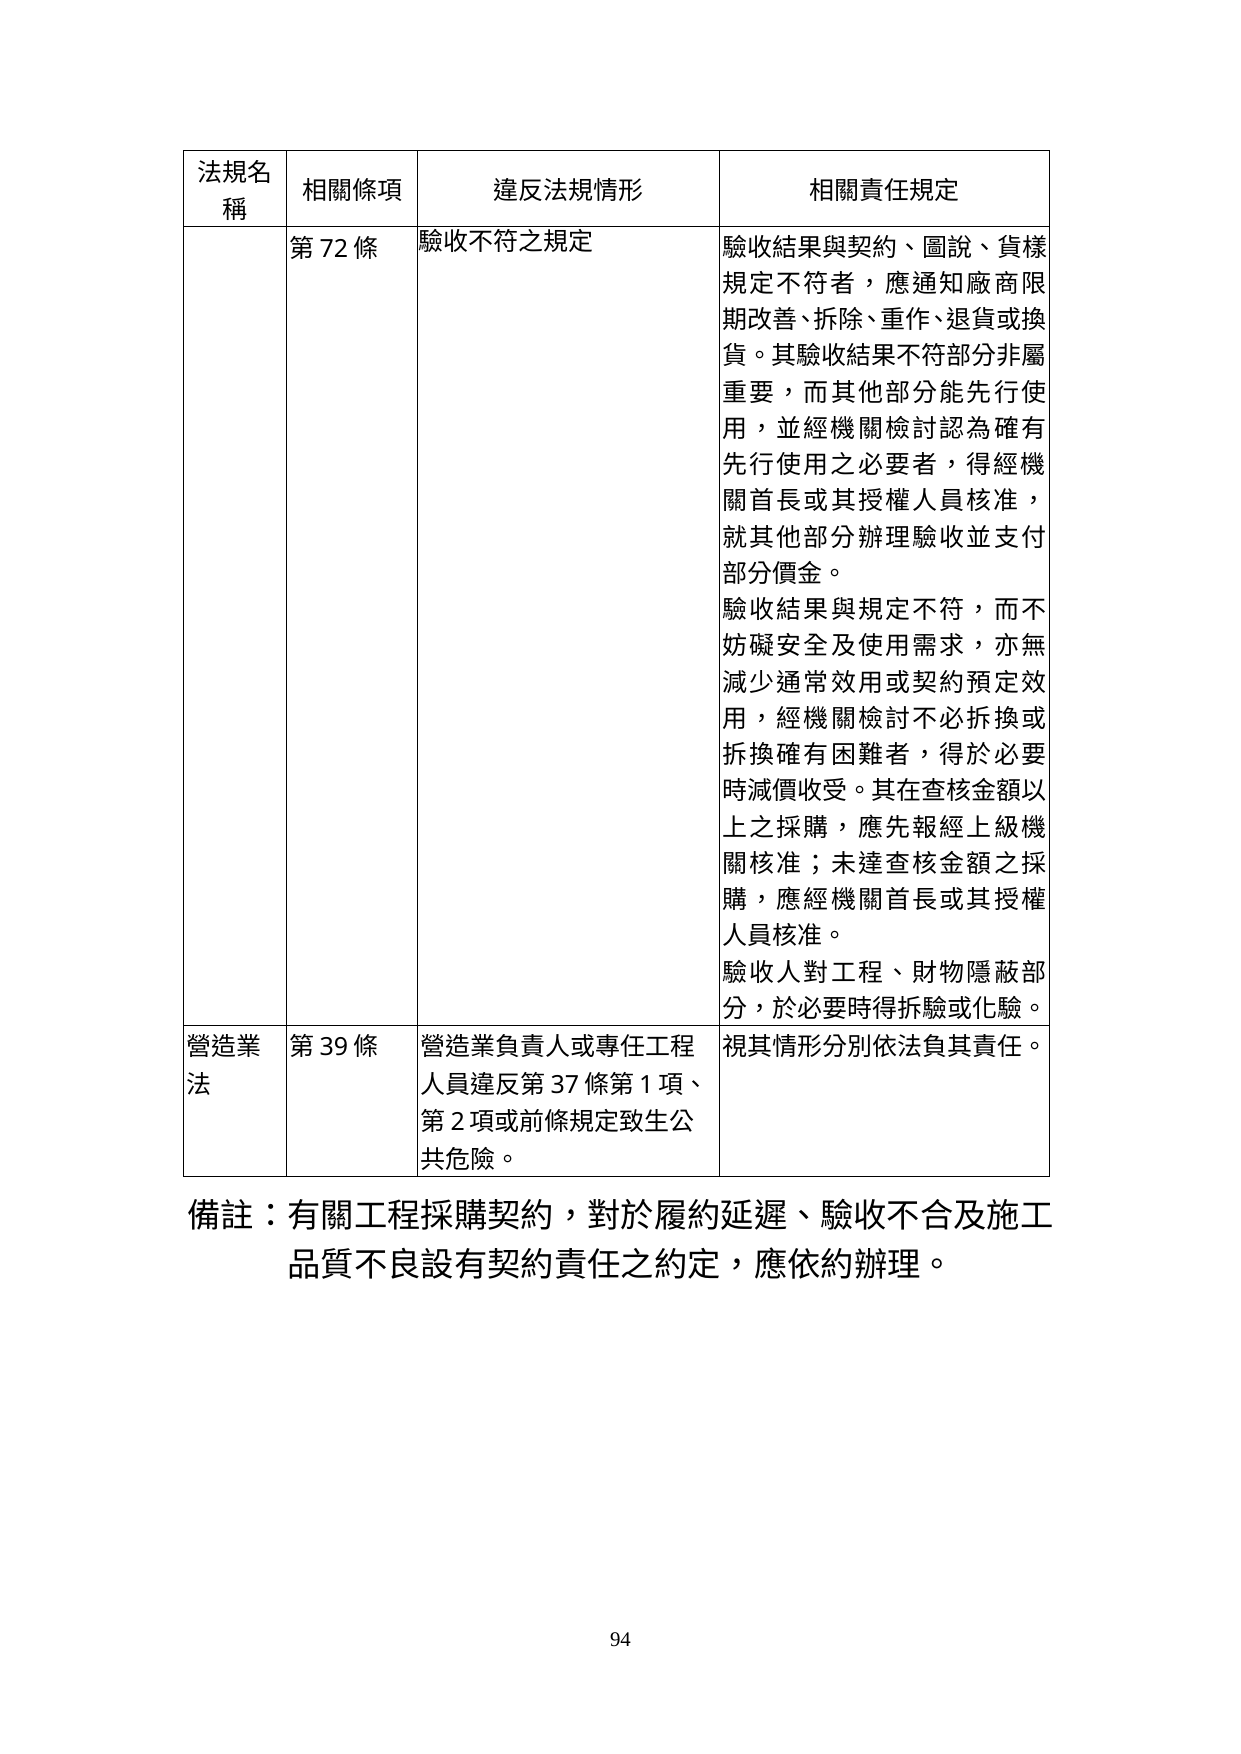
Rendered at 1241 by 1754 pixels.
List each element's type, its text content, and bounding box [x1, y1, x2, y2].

table_cell 驗收不符之規定 [418, 227, 719, 1024]
table_cell 第39條 [287, 1026, 417, 1176]
table_cell [184, 227, 286, 1024]
table_header 相關責任規定 [720, 151, 1049, 226]
table_header 違反法規情形 [418, 151, 719, 226]
table_cell 營造業負責人或專任工程人員違反第37條第1項、第2項或前條規定致生公共危險。 [418, 1026, 719, 1176]
table_cell 第72條 [287, 227, 417, 1024]
table_header 相關條項 [287, 151, 417, 226]
text 備註：有關工程採購契約，對於履約延遲、驗收不合及施工品質不良設有契約責任之約定，應依約辦理。 [187, 1189, 1053, 1286]
table_header 法規名稱 [184, 151, 286, 226]
table_cell 營造業法 [184, 1026, 286, 1176]
table_cell 視其情形分別依法負其責任。 [720, 1026, 1049, 1176]
table_cell 驗收結果與契約、圖說、貨樣規定不符者，應通知廠商限期改善、拆除、重作、退貨或換貨。其驗收結果不符部分非屬重要，而其他部分能先行使用，並經機關檢討認為確有先行使用之必要者，得經機關首長或其授權人員核准，就其他部分辦理驗收並支付部分價金。 驗收結果與規定不符，而不妨礙安全及使用需求，亦無減少通常效用或契約預定效用，經機關檢討不必拆換或拆換確有困難者，得於必要時減價收受。其在查核金額以上之採購，應先報經上級機關核准；未達查核金額之採購，應經機關首長或其授權人員核准。 驗收人對工程、財物隱蔽部分，於必要時得拆驗或化驗。 [720, 227, 1049, 1024]
